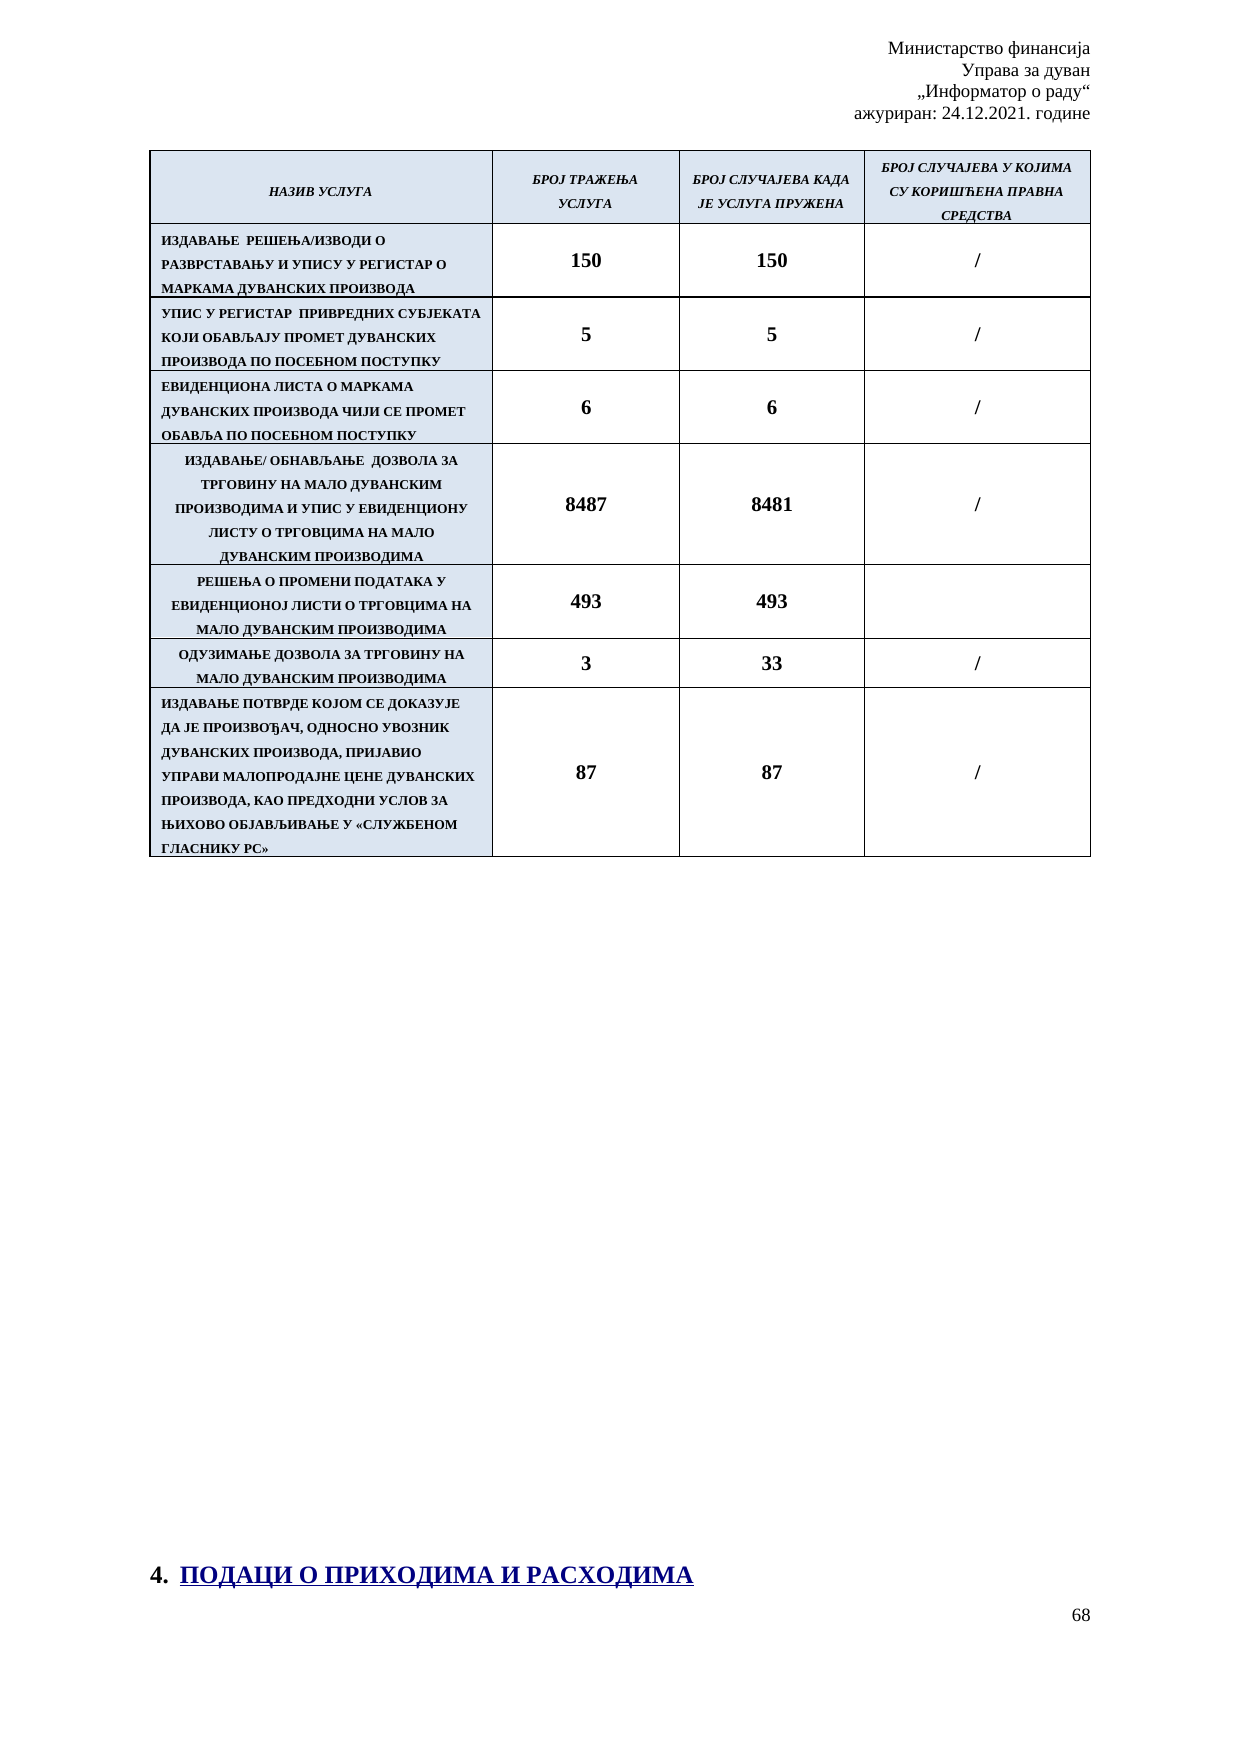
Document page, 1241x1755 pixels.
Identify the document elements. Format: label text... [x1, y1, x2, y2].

table_cell 5 [680, 298, 864, 370]
table_cell 87 [493, 688, 679, 856]
table_cell / [865, 371, 1090, 443]
subtitle ПОДАЦИ О ПРИХОДИМА И РАСХОДИМА [150, 1560, 1095, 1588]
table_header БРОЈ СЛУЧАЈЕВА У КОЈИМА СУ КОРИШЋЕНА ПРАВНА СРЕДСТВА [865, 151, 1090, 223]
table_cell 6 [493, 371, 679, 443]
table_cell Упис у Регистар привредних субјеката који обављају промет дуванских производа по посебном поступку [151, 298, 492, 370]
table_cell решења о промени података у Евиденционој листи о трговцима на мало дуванским производима [151, 565, 492, 637]
table_cell Евиденциона листа о маркама дуванских производа чији се промет обавља по посебном поступку [151, 371, 492, 443]
table_cell / [865, 224, 1090, 296]
table_header НАЗИВ УСЛУГА [151, 151, 492, 223]
table_cell 493 [493, 565, 679, 637]
table_cell 150 [493, 224, 679, 296]
table_cell Одузимање дозвола за трговину на мало дуванским производима [151, 639, 492, 687]
table_cell / [865, 298, 1090, 370]
text [150, 1547, 1095, 1560]
table_cell / [865, 688, 1090, 856]
table_cell / [865, 639, 1090, 687]
table_cell 6 [680, 371, 864, 443]
table_cell Издавање/ Обнављање дозвола за трговину на мало дуванским производима и упис у Евиденциону листу о трговцима на мало дуванским производима [151, 444, 492, 564]
table_header БРОЈ СЛУЧАЈЕВА КАДА ЈЕ УСЛУГА ПРУЖЕНА [680, 151, 864, 223]
table_cell 33 [680, 639, 864, 687]
table_cell Издавање потврде којом се доказује да је произвођач, односно увозник дуванских производа, пријавио Управи малопродајне цене дуванских производа, као предходни услов за њихово објављивање у «Службеном гласнику РС» [151, 688, 492, 856]
table_cell 493 [680, 565, 864, 637]
table_cell 5 [493, 298, 679, 370]
table_header БРОЈ ТРAЖЕЊА УСЛУГА [493, 151, 679, 223]
table_cell 8487 [493, 444, 679, 564]
table_cell [865, 565, 1090, 637]
table_cell Издавање решења/изводи о разврставању и упису у Регистар о маркама дуванских производа [151, 224, 492, 296]
table_cell 150 [680, 224, 864, 296]
table_cell 8481 [680, 444, 864, 564]
table_cell 87 [680, 688, 864, 856]
table_cell 3 [493, 639, 679, 687]
table_cell / [865, 444, 1090, 564]
